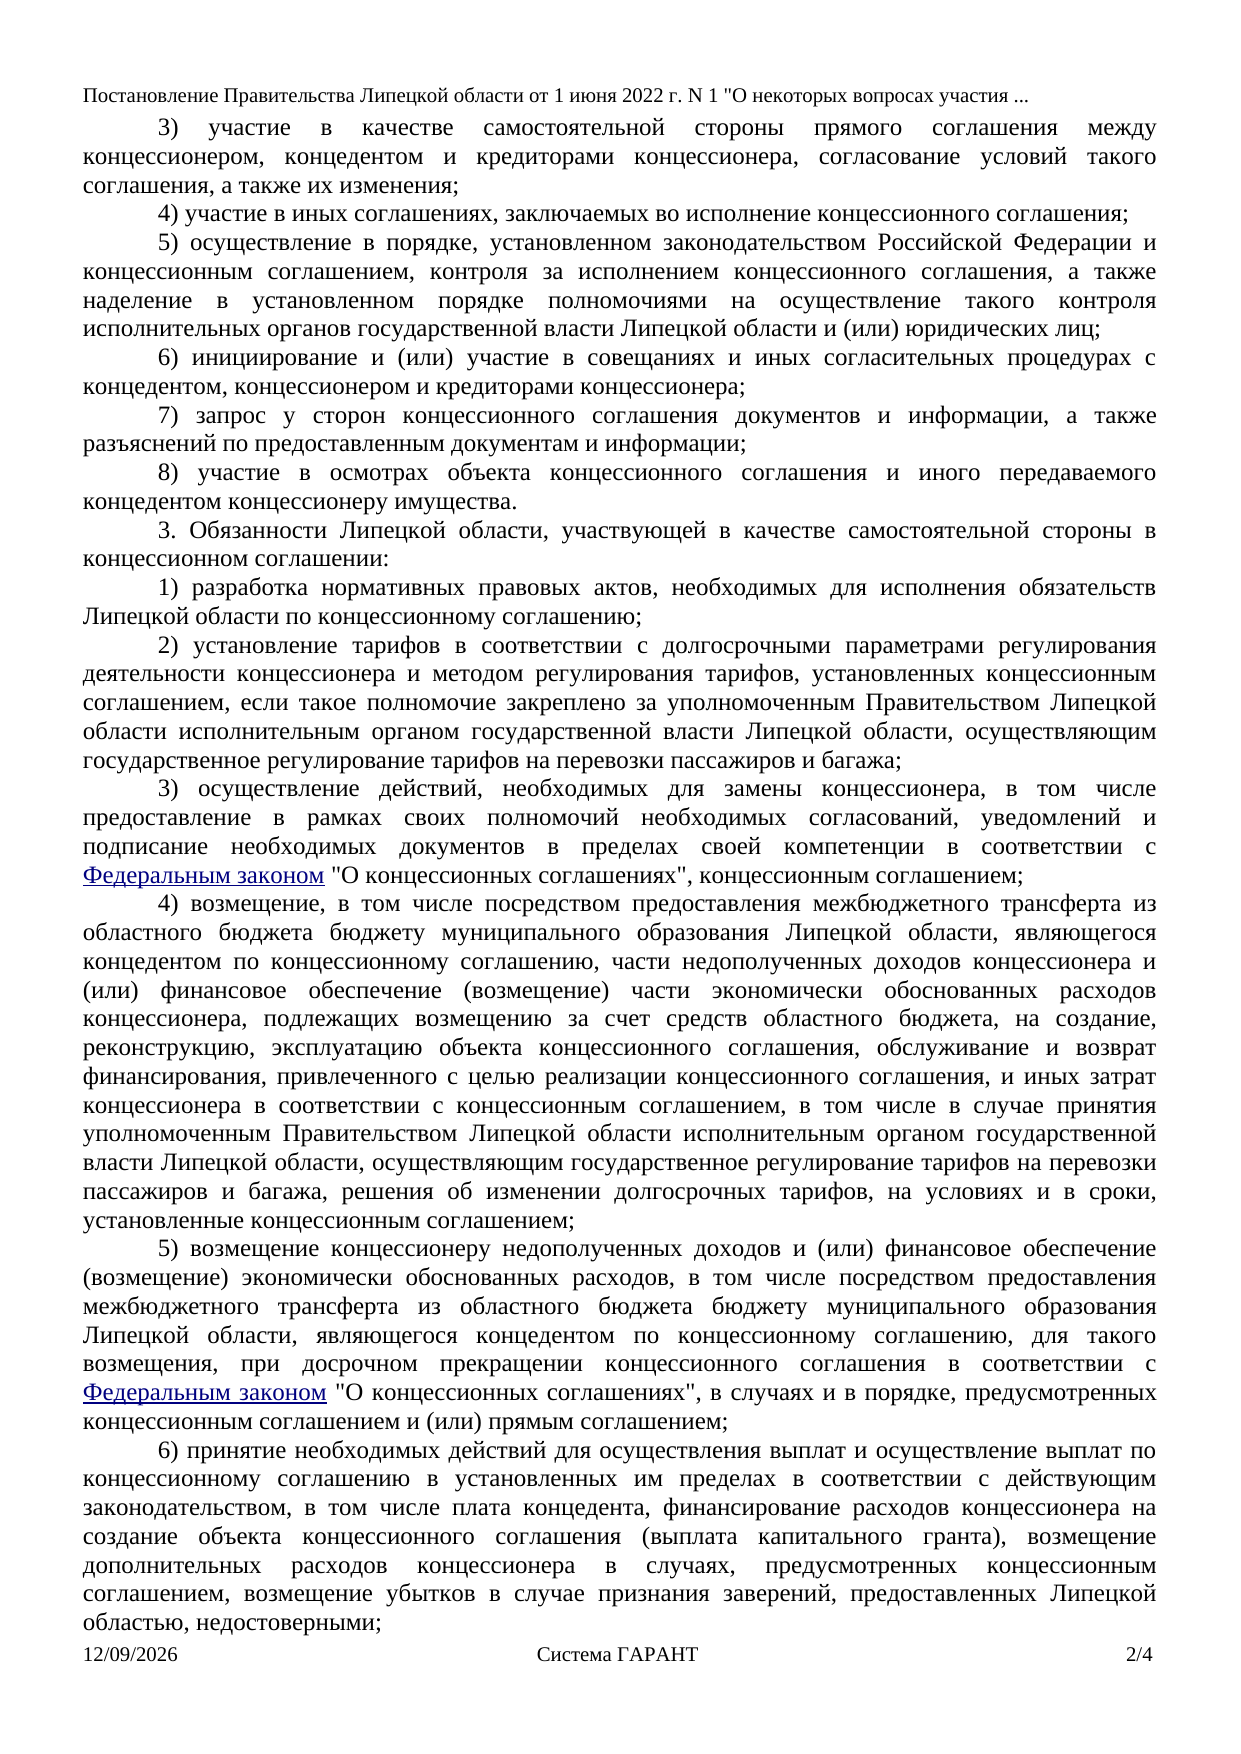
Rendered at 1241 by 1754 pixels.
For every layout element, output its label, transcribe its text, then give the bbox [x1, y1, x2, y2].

text 1) разработка нормативных правовых актов, необходимых для исполнения обязательств Липецкой области по концессионному соглашению; [83, 572, 1157, 630]
text 6) принятие необходимых действий для осуществления выплат и осуществление выплат по концессионному соглашению в установленных им пределах в соответствии с действующим законодательством, в том числе плата концедента, финансирование расходов концессионера на создание объекта концессионного соглашения (выплата капитального гранта), возмещение дополнительных расходов концессионера в случаях, предусмотренных концессионным соглашением, возмещение убытков в случае признания заверений, предоставленных Липецкой областью, недостоверными; [83, 1435, 1157, 1636]
text 6) инициирование и (или) участие в совещаниях и иных согласительных процедурах с концедентом, концессионером и кредиторами концессионера; [83, 342, 1157, 400]
text 7) запрос у сторон концессионного соглашения документов и информации, а также разъяснений по предоставленным документам и информации; [83, 400, 1157, 457]
text 8) участие в осмотрах объекта концессионного соглашения и иного передаваемого концедентом концессионеру имущества. [83, 457, 1157, 515]
text 3) осуществление действий, необходимых для замены концессионера, в том числе предоставление в рамках своих полномочий необходимых согласований, уведомлений и подписание необходимых документов в пределах своей компетенции в соответствии с Федеральным законом "О концессионных соглашениях", концессионным соглашением; [83, 773, 1157, 888]
text 5) возмещение концессионеру недополученных доходов и (или) финансовое обеспечение (возмещение) экономически обоснованных расходов, в том числе посредством предоставления межбюджетного трансферта из областного бюджета бюджету муниципального образования Липецкой области, являющегося концедентом по концессионному соглашению, для такого возмещения, при досрочном прекращении концессионного соглашения в соответствии с Федеральным законом "О концессионных соглашениях", в случаях и в порядке, предусмотренных концессионным соглашением и (или) прямым соглашением; [83, 1233, 1157, 1435]
text 3. Обязанности Липецкой области, участвующей в качестве самостоятельной стороны в концессионном соглашении: [83, 515, 1157, 572]
text 3) участие в качестве самостоятельной стороны прямого соглашения между концессионером, концедентом и кредиторами концессионера, согласование условий такого соглашения, а также их изменения; [83, 112, 1157, 198]
text 5) осуществление в порядке, установленном законодательством Российской Федерации и концессионным соглашением, контроля за исполнением концессионного соглашения, а также наделение в установленном порядке полномочиями на осуществление такого контроля исполнительных органов государственной власти Липецкой области и (или) юридических лиц; [83, 227, 1157, 342]
text 2) установление тарифов в соответствии с долгосрочными параметрами регулирования деятельности концессионера и методом регулирования тарифов, установленных концессионным соглашением, если такое полномочие закреплено за уполномоченным Правительством Липецкой области исполнительным органом государственной власти Липецкой области, осуществляющим государственное регулирование тарифов на перевозки пассажиров и багажа; [83, 630, 1157, 773]
text 4) возмещение, в том числе посредством предоставления межбюджетного трансферта из областного бюджета бюджету муниципального образования Липецкой области, являющегося концедентом по концессионному соглашению, части недополученных доходов концессионера и (или) финансовое обеспечение (возмещение) части экономически обоснованных расходов концессионера, подлежащих возмещению за счет средств областного бюджета, на создание, реконструкцию, эксплуатацию объекта концессионного соглашения, обслуживание и возврат финансирования, привлеченного с целью реализации концессионного соглашения, и иных затрат концессионера в соответствии с концессионным соглашением, в том числе в случае принятия уполномоченным Правительством Липецкой области исполнительным органом государственной власти Липецкой области, осуществляющим государственное регулирование тарифов на перевозки пассажиров и багажа, решения об изменении долгосрочных тарифов, на условиях и в сроки, установленные концессионным соглашением; [83, 888, 1157, 1233]
text 4) участие в иных соглашениях, заключаемых во исполнение концессионного соглашения; [83, 198, 1157, 227]
